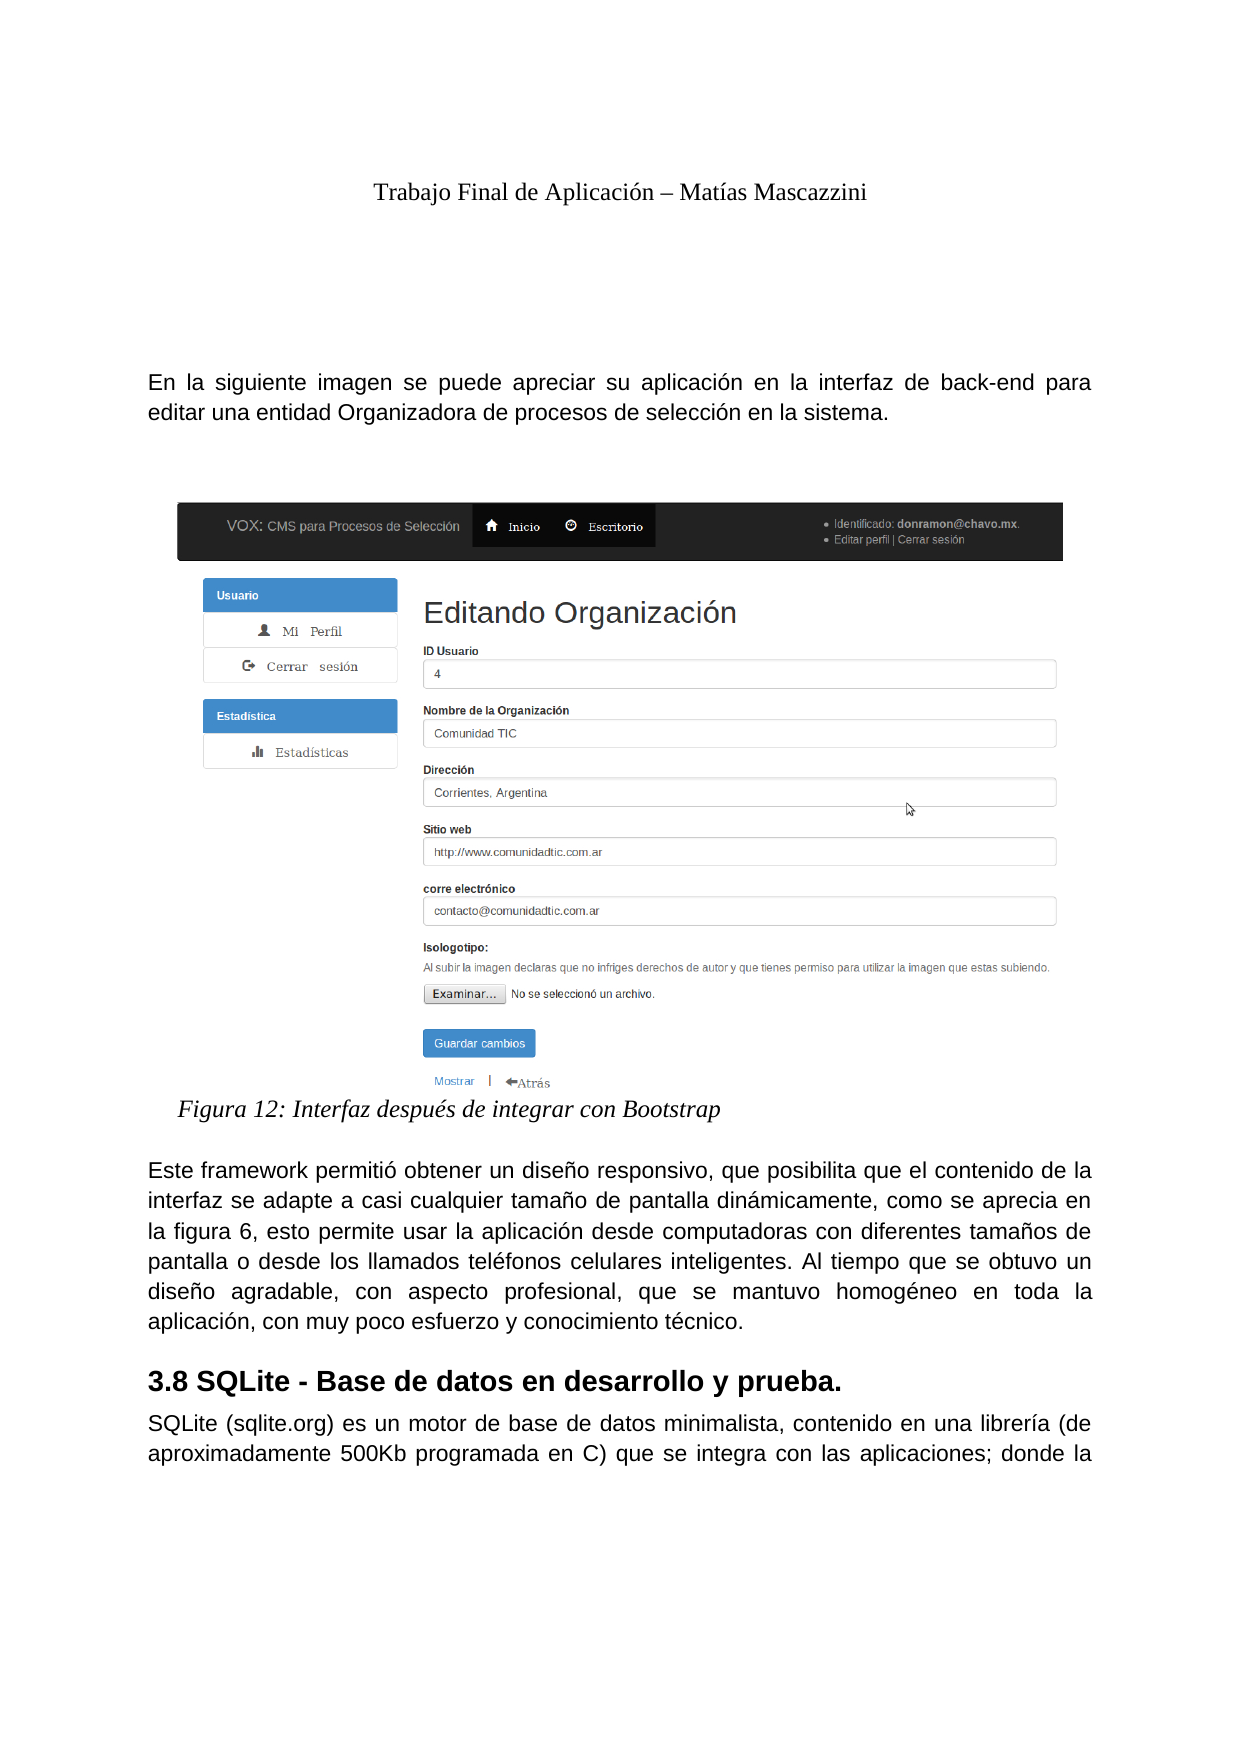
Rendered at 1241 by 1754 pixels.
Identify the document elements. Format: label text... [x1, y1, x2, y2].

text Figura 12: Interfaz después de integrar con Bootstrap [177, 1095, 1063, 1123]
text SQLite (sqlite.org) es un motor de base de datos minimalista, contenido en una librería (de aproximadamente 500Kb programada en C) que se integra con las aplicaciones; donde la [148, 1409, 1093, 1466]
text En la siguiente imagen se puede apreciar su aplicación en la interfaz de back-end para editar una entidad Organizadora de procesos de selección en la sistema. [148, 369, 1093, 425]
subtitle 3.8 SQLite - Base de datos en desarrollo y prueba. [148, 1363, 1093, 1397]
picture [177, 502, 1063, 1095]
text Este framework permitió obtener un diseño responsivo, que posibilita que el contenido de la interfaz se adapte a casi cualquier tamaño de pantalla dinámicamente, como se aprecia en la figura 6, esto permite usar la aplicación desde computadoras con diferentes tamaños de pantalla o desde los llamados teléfonos celulares inteligentes. Al tiempo que se obtuvo un diseño agradable, con aspecto profesional, que se mantuvo homogéneo en toda la aplicación, con muy poco esfuerzo y conocimiento técnico. [148, 1157, 1093, 1335]
